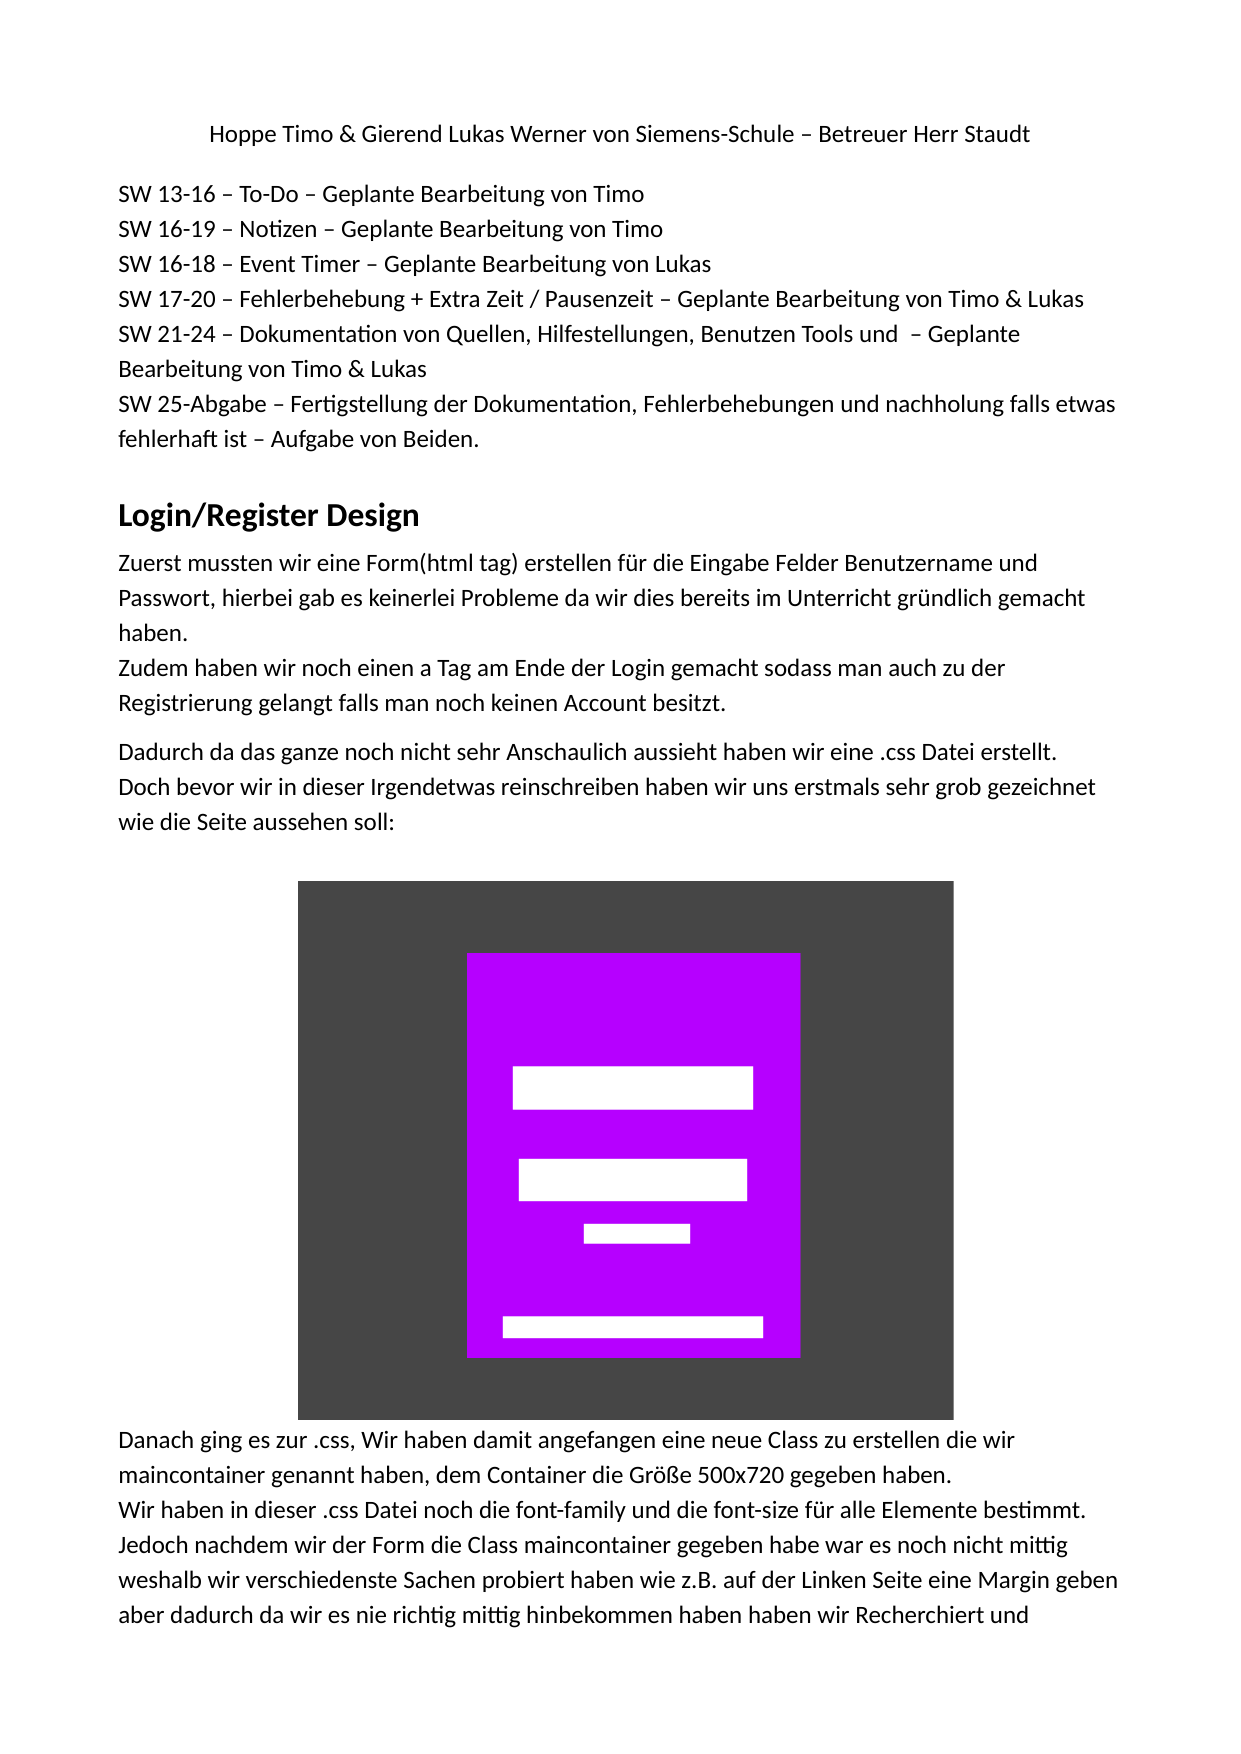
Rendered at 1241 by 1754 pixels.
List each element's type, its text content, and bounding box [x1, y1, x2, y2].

subtitle Login/Register Design [118, 493, 1122, 534]
text Dadurch da das ganze noch nicht sehr Anschaulich aussieht haben wir eine .css Datei erstellt. Doch bevor wir in dieser Irgendetwas reinschreiben haben wir uns erstmals sehr grob gezeichnet wie die Seite aussehen soll: [118, 737, 1122, 837]
text Zuerst mussten wir eine Form(html tag) erstellen für die Eingabe Felder Benutzername und Passwort, hierbei gab es keinerlei Probleme da wir dies bereits im Unterricht gründlich gemacht haben. Zudem haben wir noch einen a Tag am Ende der Login gemacht sodass man auch zu der Registrierung gelangt falls man noch keinen Account besitzt. [118, 547, 1122, 717]
text Danach ging es zur .css, Wir haben damit angefangen eine neue Class zu erstellen die wir maincontainer genannt haben, dem Container die Größe 500x720 gegeben haben. Wir haben in dieser .css Datei noch die font-family und die font-size für alle Elemente bestimmt. Jedoch nachdem wir der Form die Class maincontainer gegeben habe war es noch nicht mittig weshalb wir verschiedenste Sachen probiert haben wie z.B. auf der Linken Seite eine Margin geben aber dadurch da wir es nie richtig mittig hinbekommen haben haben wir Recherchiert und [118, 856, 1122, 1630]
picture [298, 881, 954, 1420]
text SW 13-16 – To-Do – Geplante Bearbeitung von Timo SW 16-19 – Notizen – Geplante Bearbeitung von Timo SW 16-18 – Event Timer – Geplante Bearbeitung von Lukas SW 17-20 – Fehlerbehebung + Extra Zeit / Pausenzeit – Geplante Bearbeitung von Timo & Lukas SW 21-24 – Dokumentation von Quellen, Hilfestellungen, Benutzen Tools und – Geplante Bearbeitung von Timo & Lukas SW 25-Abgabe – Fertigstellung der Dokumentation, Fehlerbehebungen und nachholung falls etwas fehlerhaft ist – Aufgabe von Beiden. [118, 178, 1122, 454]
